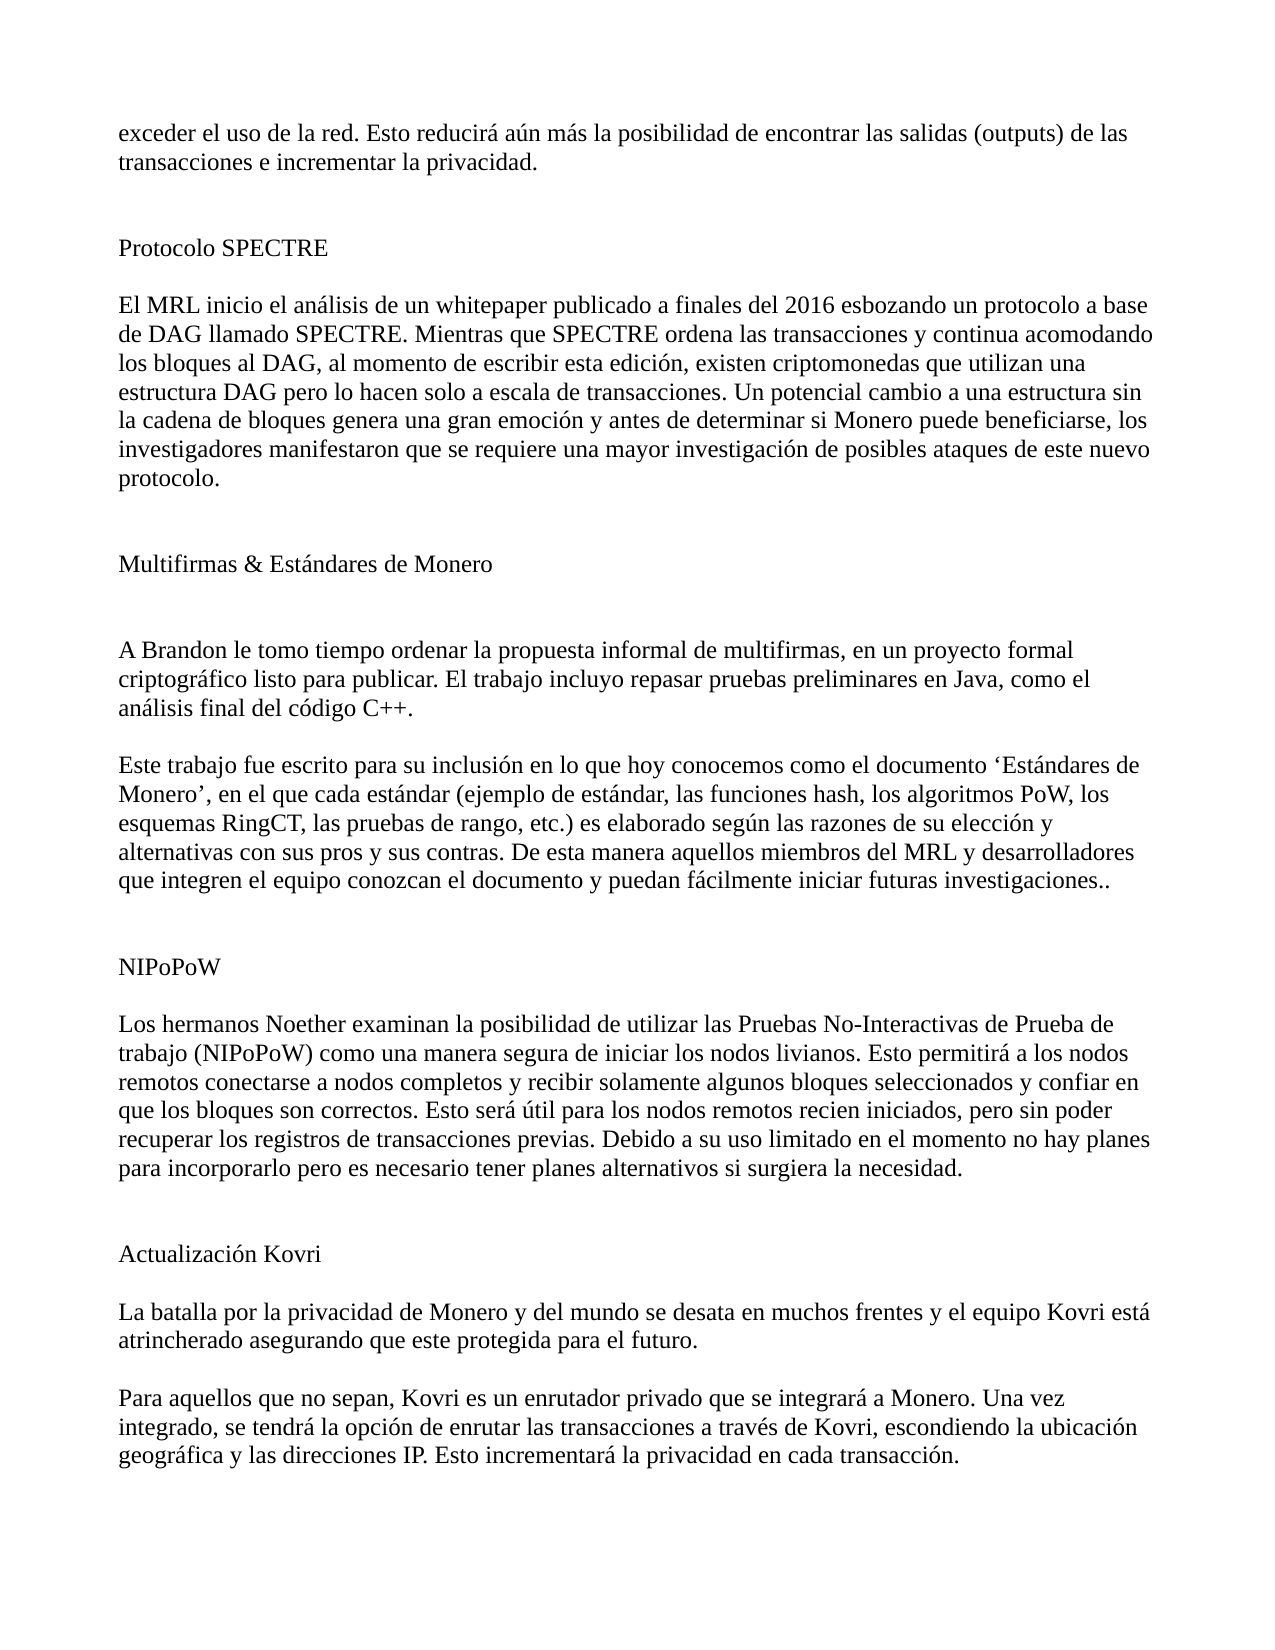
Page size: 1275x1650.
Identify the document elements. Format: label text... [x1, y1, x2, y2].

text Actualización Kovri [118, 1239, 1157, 1268]
text Para aquellos que no sepan, Kovri es un enrutador privado que se integrará a Monero. Una vez integrado, se tendrá la opción de enrutar las transacciones a través de Kovri, escondiendo la ubicación geográfica y las direcciones IP. Esto incrementará la privacidad en cada transacción. [118, 1383, 1157, 1469]
text Multifirmas & Estándares de Monero [118, 549, 1157, 578]
text A Brandon le tomo tiempo ordenar la propuesta informal de multifirmas, en un proyecto formal criptográfico listo para publicar. El trabajo incluyo repasar pruebas preliminares en Java, como el análisis final del código C++. [118, 636, 1157, 722]
text El MRL inicio el análisis de un whitepaper publicado a finales del 2016 esbozando un protocolo a base de DAG llamado SPECTRE. Mientras que SPECTRE ordena las transacciones y continua acomodando los bloques al DAG, al momento de escribir esta edición, existen criptomonedas que utilizan una estructura DAG pero lo hacen solo a escala de transacciones. Un potencial cambio a una estructura sin la cadena de bloques genera una gran emoción y antes de determinar si Monero puede beneficiarse, los investigadores manifestaron que se requiere una mayor investigación de posibles ataques de este nuevo protocolo. [118, 291, 1157, 492]
text exceder el uso de la red. Esto reducirá aún más la posibilidad de encontrar las salidas (outputs) de las transacciones e incrementar la privacidad. [118, 118, 1157, 176]
text Los hermanos Noether examinan la posibilidad de utilizar las Pruebas No-Interactivas de Prueba de trabajo (NIPoPoW) como una manera segura de iniciar los nodos livianos. Esto permitirá a los nodos remotos conectarse a nodos completos y recibir solamente algunos bloques seleccionados y confiar en que los bloques son correctos. Esto será útil para los nodos remotos recien iniciados, pero sin poder recuperar los registros de transacciones previas. Debido a su uso limitado en el momento no hay planes para incorporarlo pero es necesario tener planes alternativos si surgiera la necesidad. [118, 1009, 1157, 1182]
text Este trabajo fue escrito para su inclusión en lo que hoy conocemos como el documento ‘Estándares de Monero’, en el que cada estándar (ejemplo de estándar, las funciones hash, los algoritmos PoW, los esquemas RingCT, las pruebas de rango, etc.) es elaborado según las razones de su elección y alternativas con sus pros y sus contras. De esta manera aquellos miembros del MRL y desarrolladores que integren el equipo conozcan el documento y puedan fácilmente iniciar futuras investigaciones.. [118, 751, 1157, 894]
text La batalla por la privacidad de Monero y del mundo se desata en muchos frentes y el equipo Kovri está atrincherado asegurando que este protegida para el futuro. [118, 1297, 1157, 1354]
text NIPoPoW [118, 952, 1157, 981]
text Protocolo SPECTRE [118, 233, 1157, 262]
